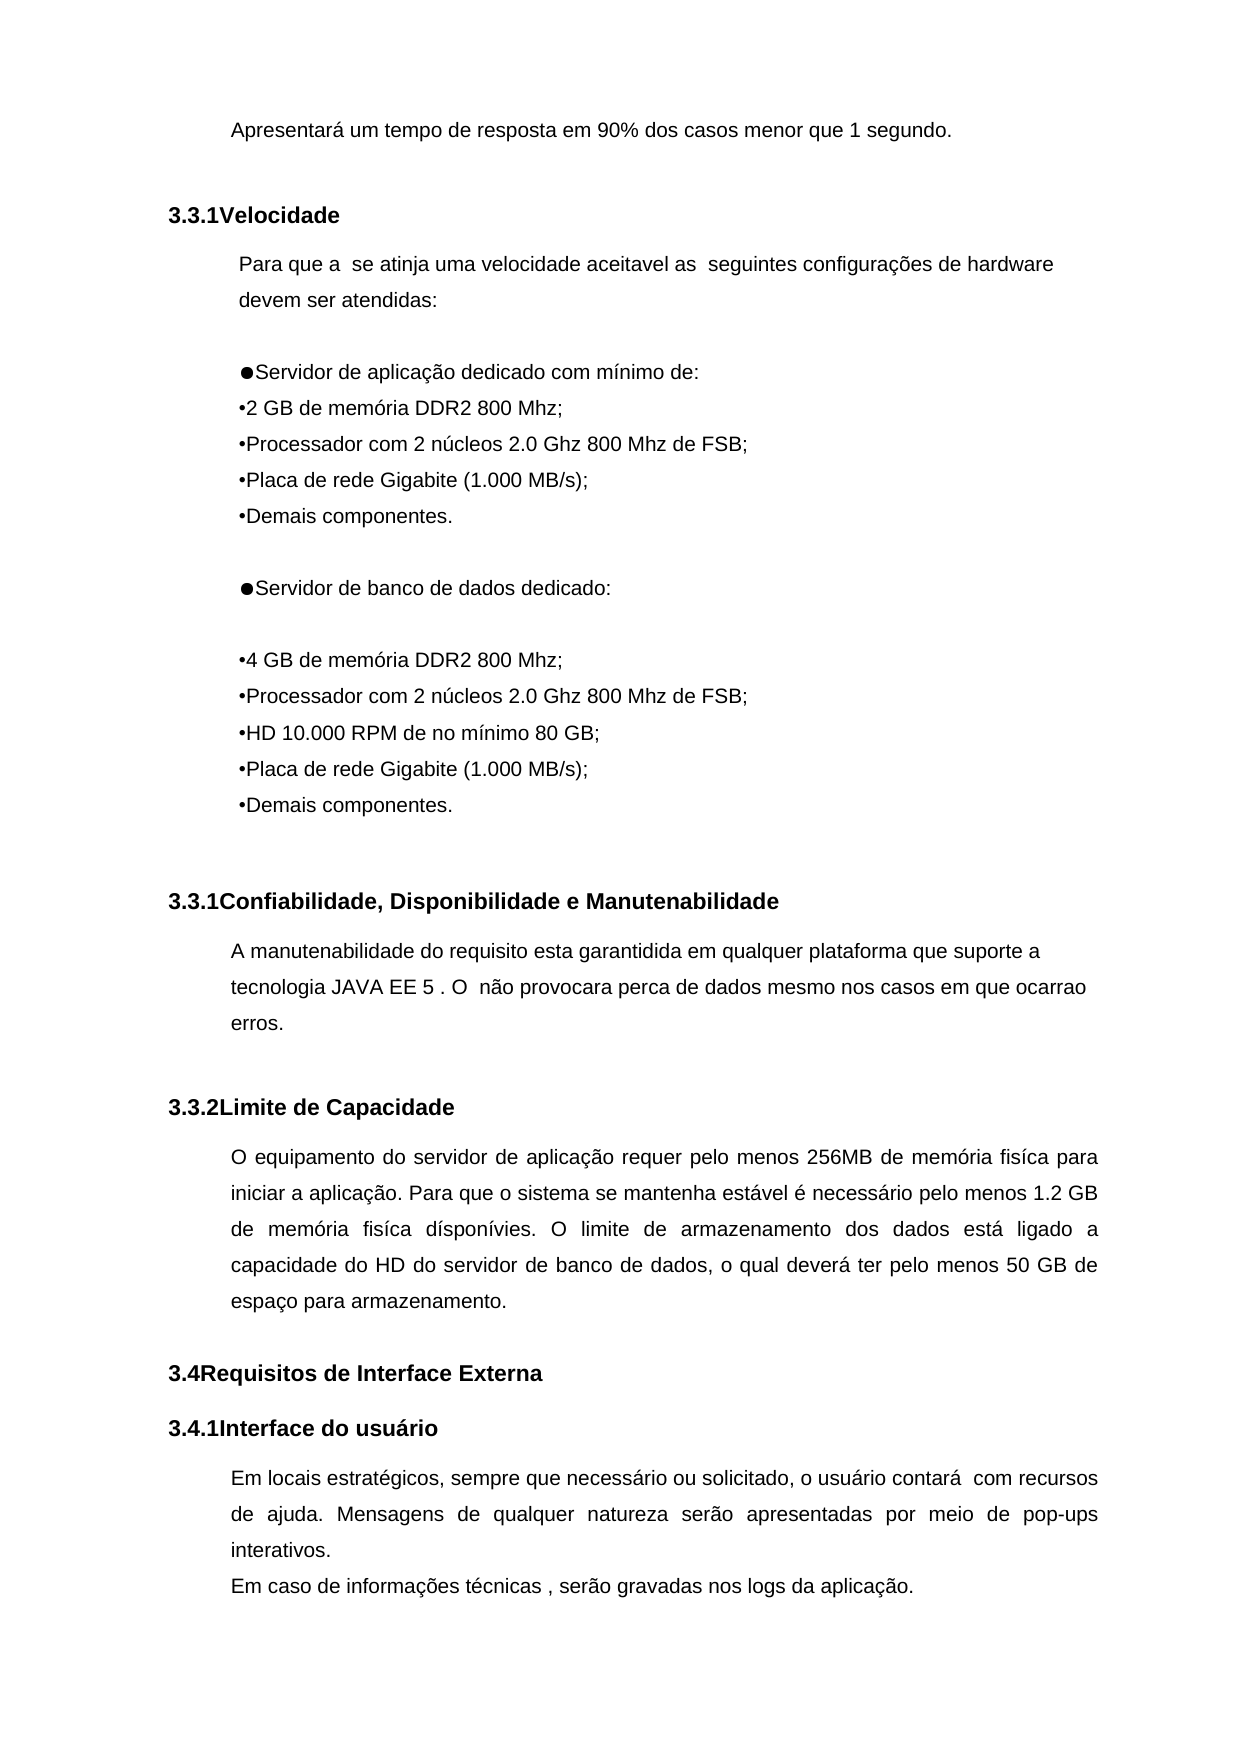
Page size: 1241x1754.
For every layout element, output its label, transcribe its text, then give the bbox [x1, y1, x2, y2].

subtitle Interface do usuário [168, 1415, 1100, 1442]
text Para que a se atinja uma velocidade aceitavel as seguintes configurações de hardware devem ser atendidas: [238, 252, 1100, 312]
list Servidor de aplicação dedicado com mínimo de: [238, 360, 1100, 384]
list Demais componentes. [238, 792, 1100, 816]
subtitle Limite de Capacidade [168, 1094, 1100, 1121]
list Demais componentes. [238, 504, 1100, 528]
list Processador com 2 núcleos 2.0 Ghz 800 Mhz de FSB; [238, 432, 1100, 456]
subtitle Requisitos de Interface Externa [168, 1360, 1100, 1387]
subtitle Confiabilidade, Disponibilidade e Manutenabilidade [168, 888, 1100, 915]
list HD 10.000 RPM de no mínimo 80 GB; [238, 720, 1100, 744]
list Placa de rede Gigabite (1.000 MB/s); [238, 756, 1100, 780]
text Em caso de informações técnicas , serão gravadas nos logs da aplicação. [231, 1573, 1100, 1597]
text Apresentará um tempo de resposta em 90% dos casos menor que 1 segundo. [231, 118, 1100, 142]
list Servidor de banco de dados dedicado: [238, 576, 1100, 600]
list Processador com 2 núcleos 2.0 Ghz 800 Mhz de FSB; [238, 684, 1100, 708]
text A manutenabilidade do requisito esta garantidida em qualquer plataforma que suporte a tecnologia JAVA EE 5 . O não provocara perca de dados mesmo nos casos em que ocarrao erros. [231, 939, 1100, 1034]
list 2 GB de memória DDR2 800 Mhz; [238, 396, 1100, 420]
subtitle Velocidade [168, 202, 1100, 228]
text Em locais estratégicos, sempre que necessário ou solicitado, o usuário contará com recursos de ajuda. Mensagens de qualquer natureza serão apresentadas por meio de pop-ups interativos. [231, 1466, 1100, 1562]
list 4 GB de memória DDR2 800 Mhz; [238, 648, 1100, 672]
text O equipamento do servidor de aplicação requer pelo menos 256MB de memória fisíca para iniciar a aplicação. Para que o sistema se mantenha estável é necessário pelo menos 1.2 GB de memória fisíca dísponívies. O limite de armazenamento dos dados está ligado a capacidade do HD do servidor de banco de dados, o qual deverá ter pelo menos 50 GB de espaço para armazenamento. [231, 1145, 1100, 1312]
list Placa de rede Gigabite (1.000 MB/s); [238, 468, 1100, 492]
